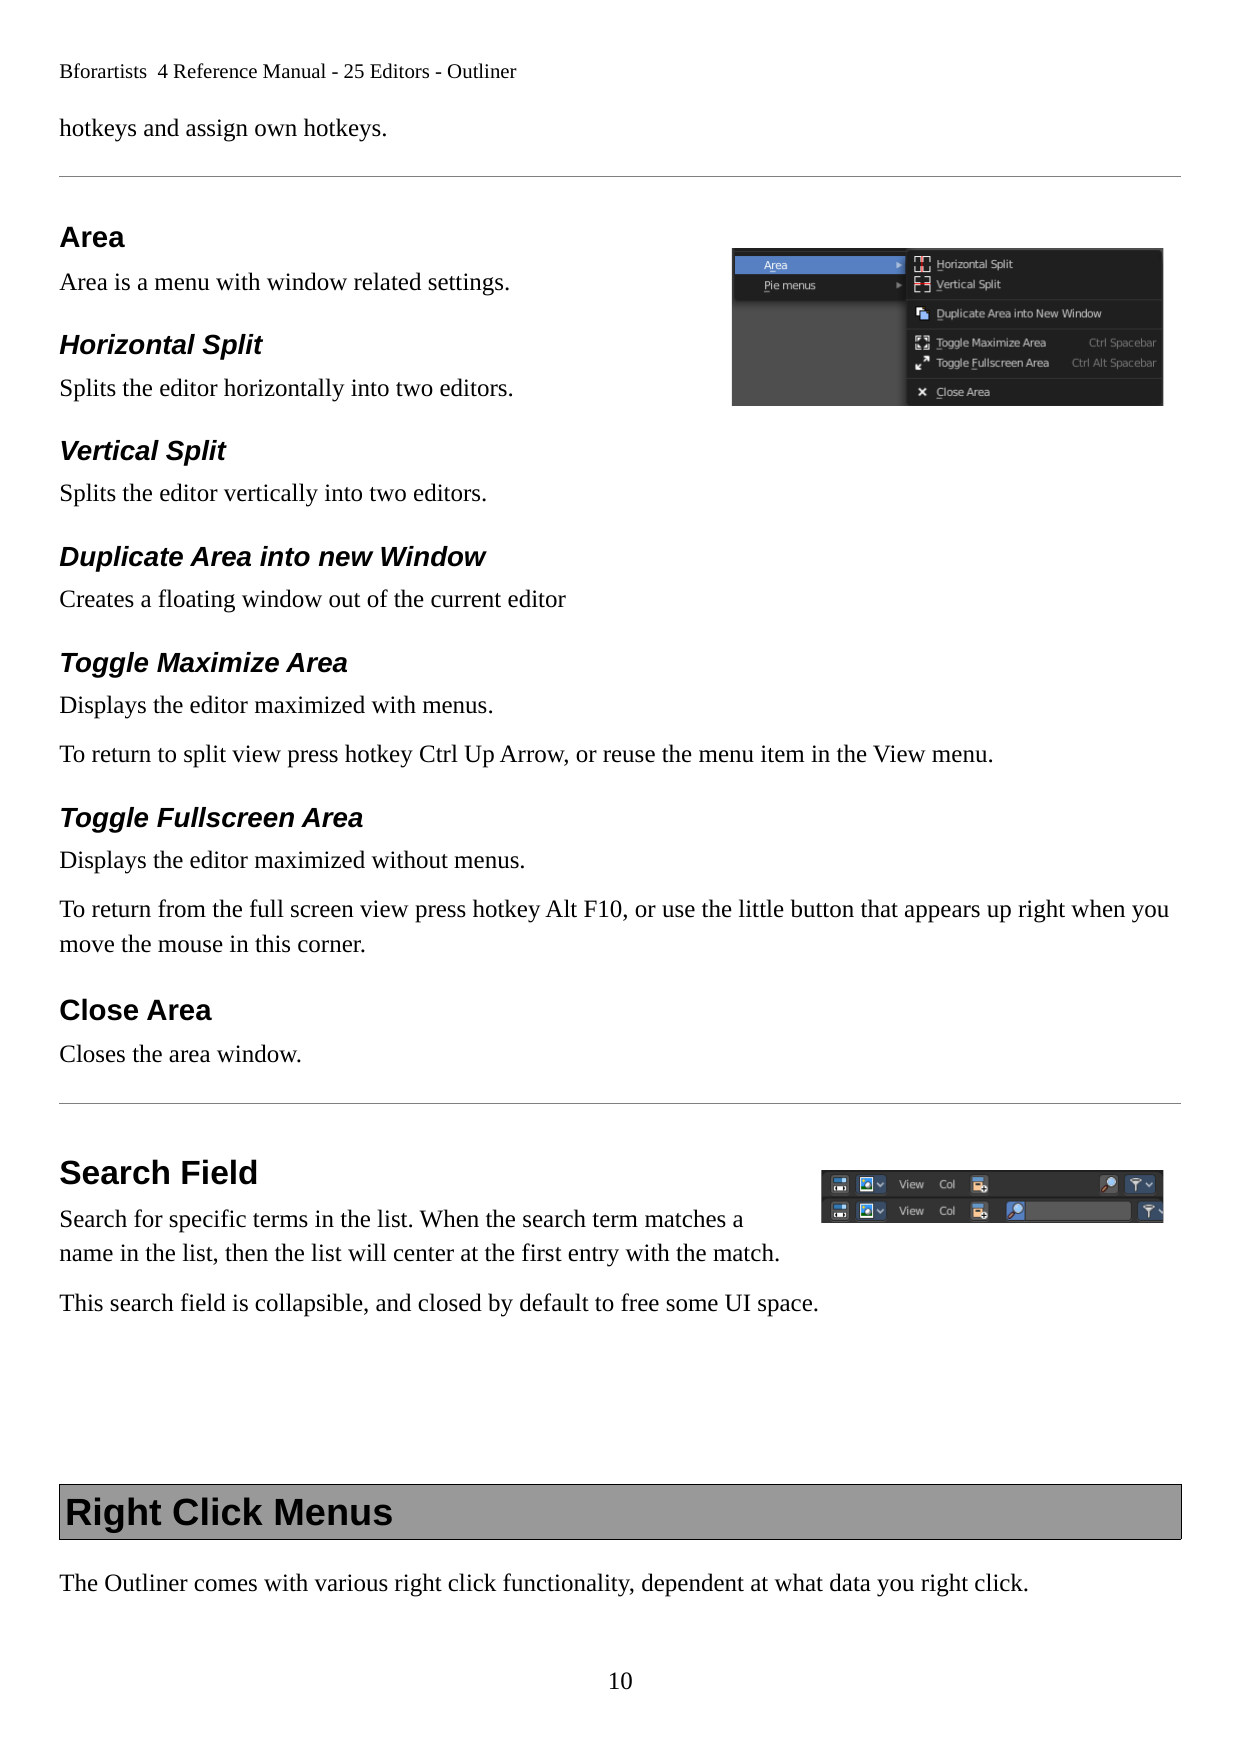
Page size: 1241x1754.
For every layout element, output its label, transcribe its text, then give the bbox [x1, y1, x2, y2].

subtitle Area [59, 220, 1181, 254]
subtitle Horizontal Split [59, 328, 731, 360]
text Search for specific terms in the list. When the search term matches a name in the list, then the list will center at the first entry with the match. [59, 1204, 1181, 1267]
text Displays the editor maximized without menus. [59, 845, 1181, 874]
text hotkeys and assign own hotkeys. [59, 113, 1181, 141]
text Splits the editor vertically into two editors. [59, 478, 1181, 507]
text To return from the full screen view press hotkey Alt F10, or use the little button that appears up right when you move the mouse in this corner. [59, 894, 1181, 958]
subtitle Toggle Maximize Area [59, 646, 1181, 678]
text Creates a floating window out of the current editor [59, 584, 1181, 613]
subtitle Search Field [59, 1153, 1181, 1192]
subtitle Toggle Fullscreen Area [59, 801, 1181, 833]
subtitle [1164, 328, 1181, 360]
text This search field is collapsible, and closed by default to free some UI space. [59, 1288, 1181, 1316]
text Displays the editor maximized with menus. [59, 690, 1181, 719]
text Splits the editor horizontally into two editors. [59, 373, 731, 401]
subtitle Duplicate Area into new Window [59, 540, 1181, 572]
subtitle Vertical Split [59, 434, 1181, 466]
text The Outliner comes with various right click functionality, dependent at what data you right click. [59, 1568, 1181, 1597]
table_header Right Click Menus [60, 1485, 1181, 1539]
text Area is a menu with window related settings. [59, 267, 731, 295]
subtitle Close Area [59, 993, 1181, 1026]
picture [731, 248, 1164, 406]
picture [821, 1170, 1164, 1223]
text To return to split view press hotkey Ctrl Up Arrow, or reuse the menu item in the View menu. [59, 739, 1181, 768]
text Closes the area window. [59, 1039, 1181, 1068]
